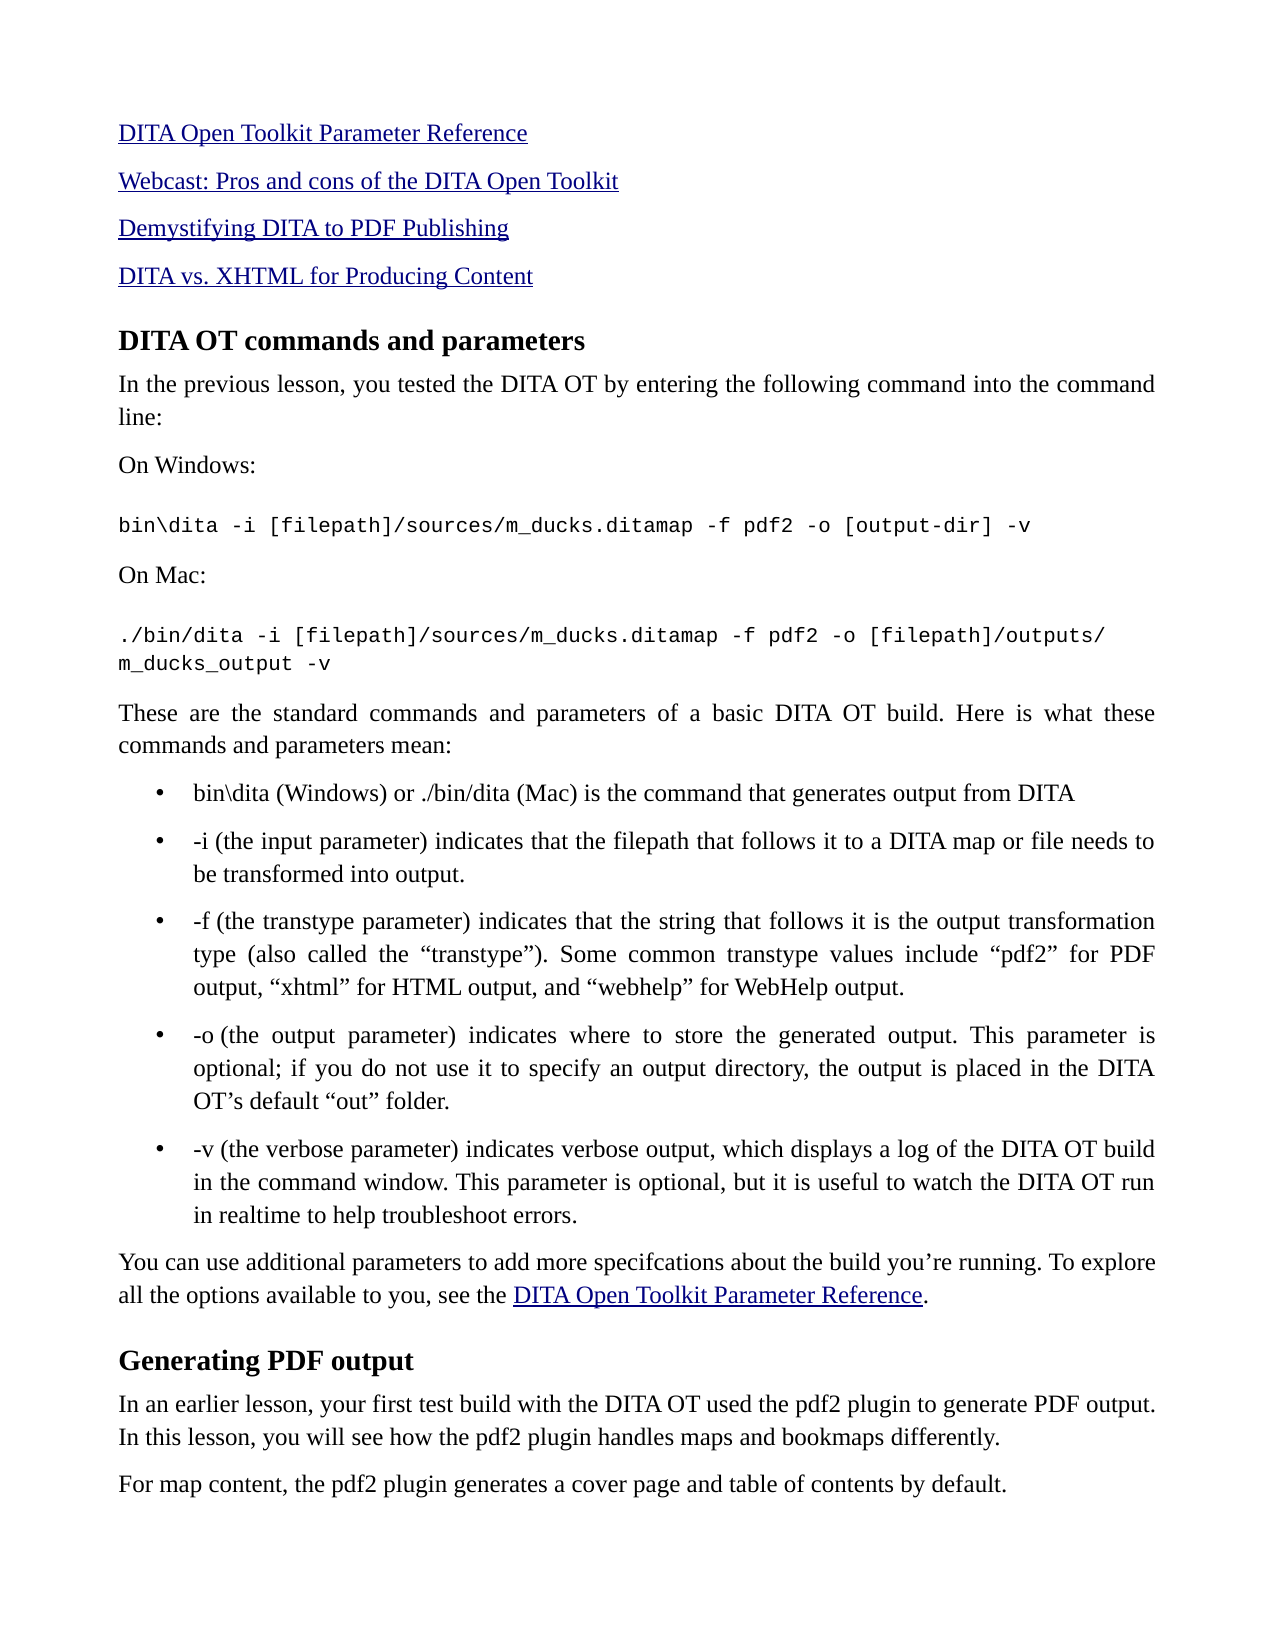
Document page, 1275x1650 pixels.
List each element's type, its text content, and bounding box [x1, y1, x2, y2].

text DITA vs. XHTML for Producing Content [118, 261, 1157, 290]
subtitle DITA OT commands and parameters [118, 323, 1157, 357]
text Webcast: Pros and cons of the DITA Open Toolkit [118, 166, 1157, 194]
text ./bin/dita -i [filepath]/sources/m_ducks.ditamap -f pdf2 -o [filepath]/outputs/m_ducks_output -v [118, 626, 1157, 676]
text You can use additional parameters to add more specifcations about the build you’re running. To explore all the options available to you, see the DITA Open Toolkit Parameter Reference. [118, 1247, 1157, 1309]
text Demystifying DITA to PDF Publishing [118, 213, 1157, 242]
text DITA Open Toolkit Parameter Reference [118, 118, 1157, 147]
text On Mac: [118, 560, 1157, 589]
text On Windows: [118, 450, 1157, 479]
list -v (the verbose parameter) indicates verbose output, which displays a log of the DITA OT build in the command window. This parameter is optional, but it is useful to watch the DITA OT run in realtime to help troubleshoot errors. [156, 1134, 1157, 1228]
list -o (the output parameter) indicates where to store the generated output. This parameter is optional; if you do not use it to specify an output directory, the output is placed in the DITA OT’s default “out” folder. [156, 1020, 1157, 1115]
text bin\dita -i [filepath]/sources/m_ducks.ditamap -f pdf2 -o [output-dir] -v [118, 515, 1157, 539]
subtitle Generating PDF output [118, 1343, 1157, 1376]
text For map content, the pdf2 plugin generates a cover page and table of contents by default. [118, 1469, 1157, 1498]
text In the previous lesson, you tested the DITA OT by entering the following command into the command line: [118, 369, 1157, 431]
list -f (the transtype parameter) indicates that the string that follows it is the output transformation type (also called the “transtype”). Some common transtype values include “pdf2” for PDF output, “xhtml” for HTML output, and “webhelp” for WebHelp output. [156, 906, 1157, 1001]
list -i (the input parameter) indicates that the filepath that follows it to a DITA map or file needs to be transformed into output. [156, 826, 1157, 888]
text In an earlier lesson, your first test build with the DITA OT used the pdf2 plugin to generate PDF output. In this lesson, you will see how the pdf2 plugin handles maps and bookmaps differently. [118, 1389, 1157, 1451]
text These are the standard commands and parameters of a basic DITA OT build. Here is what these commands and parameters mean: [118, 698, 1157, 759]
list bin\dita (Windows) or ./bin/dita (Mac) is the command that generates output from DITA [156, 778, 1157, 807]
